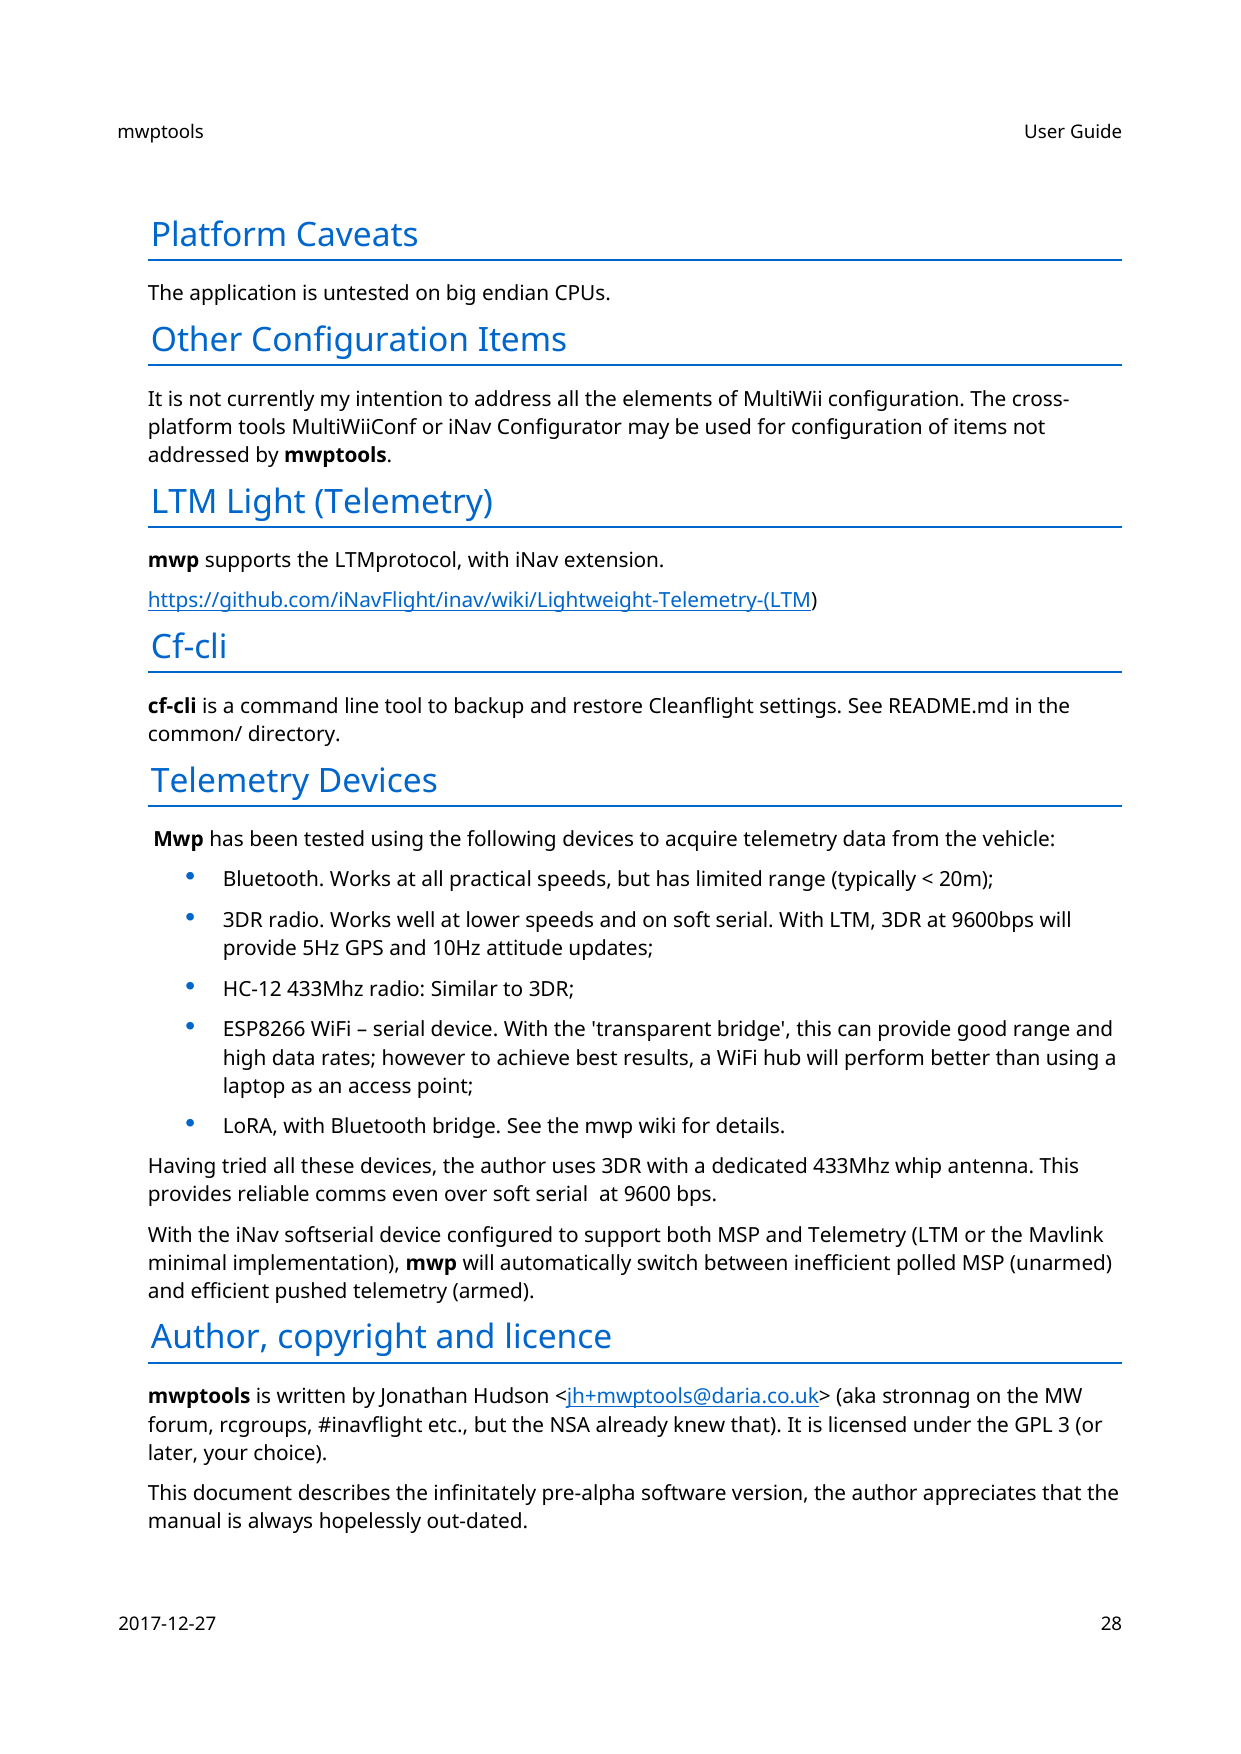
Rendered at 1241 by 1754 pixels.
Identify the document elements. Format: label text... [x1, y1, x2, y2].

subtitle Telemetry Devices [148, 753, 1122, 805]
subtitle Cf-cli [148, 620, 1122, 671]
text It is not currently my intention to address all the elements of MultiWii configuration. The cross-platform tools MultiWiiConf or iNav Configurator may be used for configuration of items not addressed by mwptools. [148, 384, 1122, 468]
list Bluetooth. Works at all practical speeds, but has limited range (typically < 20m); [185, 864, 1122, 893]
text https://github.com/iNavFlight/inav/wiki/Lightweight-Telemetry-(LTM) [148, 586, 1122, 614]
text With the iNav softserial device configured to support both MSP and Telemetry (LTM or the Mavlink minimal implementation), mwp will automatically switch between inefficient polled MSP (unarmed) and efficient pushed telemetry (armed). [148, 1220, 1122, 1304]
list HC-12 433Mhz radio: Similar to 3DR; [185, 974, 1122, 1002]
subtitle LTM Light (Telemetry) [148, 474, 1122, 526]
text Having tried all these devices, the author uses 3DR with a dedicated 433Mhz whip antenna. This provides reliable comms even over soft serial at 9600 bps. [148, 1151, 1122, 1208]
text cf-cli is a command line tool to backup and restore Cleanflight settings. See README.md in the common/ directory. [148, 691, 1122, 747]
text This document describes the infinitately pre-alpha software version, the author appreciates that the manual is always hopelessly out-dated. [148, 1478, 1122, 1534]
list ESP8266 WiFi – serial device. With the 'transparent bridge', this can provide good range and high data rates; however to achieve best results, a WiFi hub will perform better than using a laptop as an access point; [185, 1014, 1122, 1099]
list 3DR radio. Works well at lower speeds and on soft serial. With LTM, 3DR at 9600bps will provide 5Hz GPS and 10Hz attitude updates; [185, 905, 1122, 962]
subtitle Platform Caveats [148, 207, 1122, 259]
text The application is untested on big endian CPUs. [148, 278, 1122, 307]
subtitle Author, copyright and licence [148, 1310, 1122, 1362]
list LoRA, with Bluetooth bridge. See the mwp wiki for details. [185, 1111, 1122, 1139]
text Mwp has been tested using the following devices to acquire telemetry data from the vehicle: [148, 824, 1122, 853]
text mwptools is written by Jonathan Hudson <jh+mwptools@daria.co.uk> (aka stronnag on the MW forum, rcgroups, #inavflight etc., but the NSA already knew that). It is licensed under the GPL 3 (or later, your choice). [148, 1381, 1122, 1466]
subtitle Other Configuration Items [148, 313, 1122, 364]
text mwp supports the LTMprotocol, with iNav extension. [148, 546, 1122, 574]
